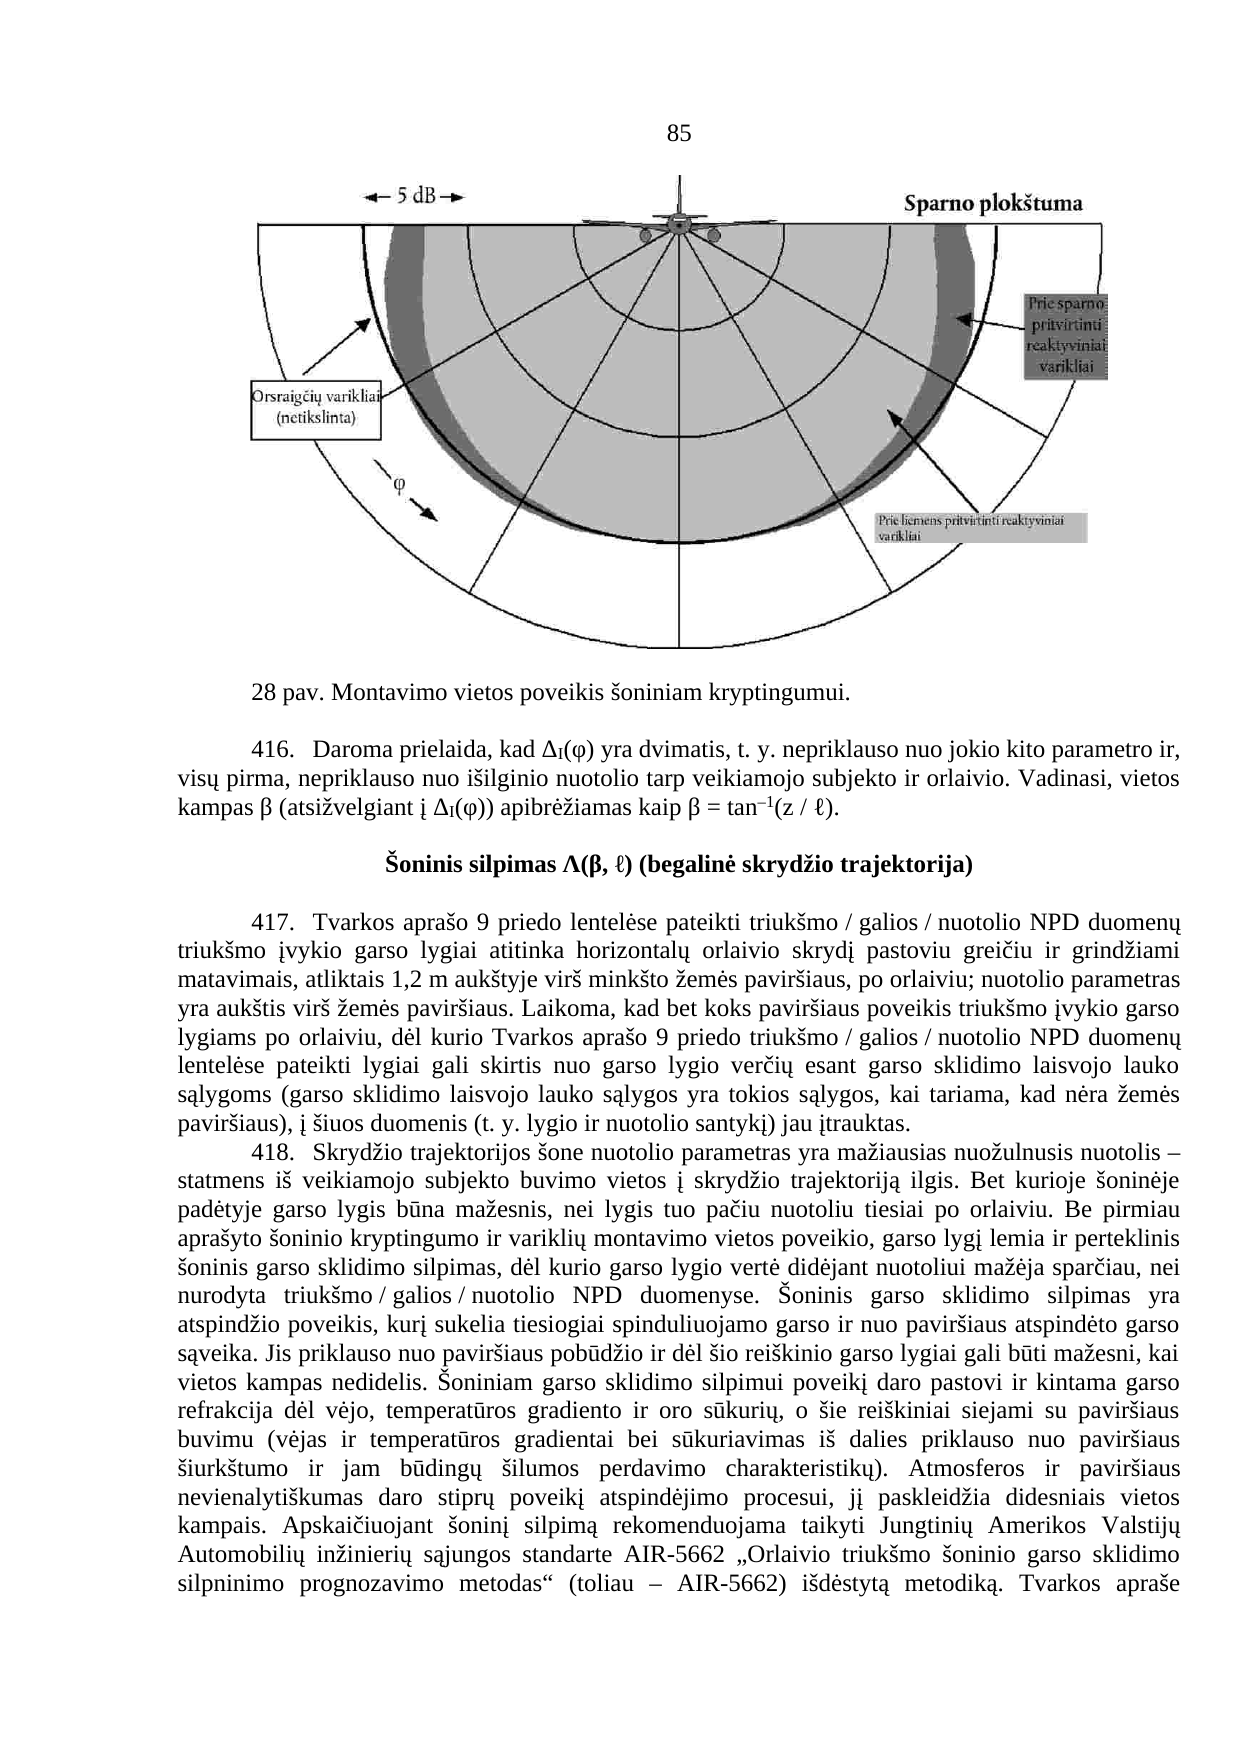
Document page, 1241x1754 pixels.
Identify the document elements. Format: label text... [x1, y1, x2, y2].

text 416. Daroma prielaida, kad ΔI(φ) yra dvimatis, t. y. nepriklauso nuo jokio kito parametro ir, visų pirma, nepriklauso nuo išilginio nuotolio tarp veikiamojo subjekto ir orlaivio. Vadinasi, vietos kampas β (atsižvelgiant į ΔI(φ)) apibrėžiamas kaip β = tan–1(z / ℓ). [177, 734, 1181, 821]
text 28 pav. Montavimo vietos poveikis šoniniam kryptingumui. [177, 677, 1181, 706]
text 417. Tvarkos aprašo 9 priedo lentelėse pateikti triukšmo / galios / nuotolio NPD duomenų triukšmo įvykio garso lygiai atitinka horizontalų orlaivio skrydį pastoviu greičiu ir grindžiami matavimais, atliktais 1,2 m aukštyje virš minkšto žemės paviršiaus, po orlaiviu; nuotolio parametras yra aukštis virš žemės paviršiaus. Laikoma, kad bet koks paviršiaus poveikis triukšmo įvykio garso lygiams po orlaiviu, dėl kurio Tvarkos aprašo 9 priedo triukšmo / galios / nuotolio NPD duomenų lentelėse pateikti lygiai gali skirtis nuo garso lygio verčių esant garso sklidimo laisvojo lauko sąlygoms (garso sklidimo laisvojo lauko sąlygos yra tokios sąlygos, kai tariama, kad nėra žemės paviršiaus), į šiuos duomenis (t. y. lygio ir nuotolio santykį) jau įtrauktas. [177, 907, 1181, 1137]
text 418. Skrydžio trajektorijos šone nuotolio parametras yra mažiausias nuožulnusis nuotolis – statmens iš veikiamojo subjekto buvimo vietos į skrydžio trajektoriją ilgis. Bet kurioje šoninėje padėtyje garso lygis būna mažesnis, nei lygis tuo pačiu nuotoliu tiesiai po orlaiviu. Be pirmiau aprašyto šoninio kryptingumo ir variklių montavimo vietos poveikio, garso lygį lemia ir perteklinis šoninis garso sklidimo silpimas, dėl kurio garso lygio vertė didėjant nuotoliui mažėja sparčiau, nei nurodyta triukšmo / galios / nuotolio NPD duomenyse. Šoninis garso sklidimo silpimas yra atspindžio poveikis, kurį sukelia tiesiogiai spinduliuojamo garso ir nuo paviršiaus atspindėto garso sąveika. Jis priklauso nuo paviršiaus pobūdžio ir dėl šio reiškinio garso lygiai gali būti mažesni, kai vietos kampas nedidelis. Šoniniam garso sklidimo silpimui poveikį daro pastovi ir kintama garso refrakcija dėl vėjo, temperatūros gradiento ir oro sūkurių, o šie reiškiniai siejami su paviršiaus buvimu (vėjas ir temperatūros gradientai bei sūkuriavimas iš dalies priklauso nuo paviršiaus šiurkštumo ir jam būdingų šilumos perdavimo charakteristikų). Atmosferos ir paviršiaus nevienalytiškumas daro stiprų poveikį atspindėjimo procesui, jį paskleidžia didesniais vietos kampais. Apskaičiuojant šoninį silpimą rekomenduojama taikyti Jungtinių Amerikos Valstijų Automobilių inžinierių sąjungos standarte AIR-5662 „Orlaivio triukšmo šoninio garso sklidimo silpninimo prognozavimo metodas“ (toliau – AIR-5662) išdėstytą metodiką. Tvarkos apraše [177, 1137, 1181, 1597]
text Šoninis silpimas Λ(β, ℓ) (begalinė skrydžio trajektorija) [177, 849, 1181, 878]
